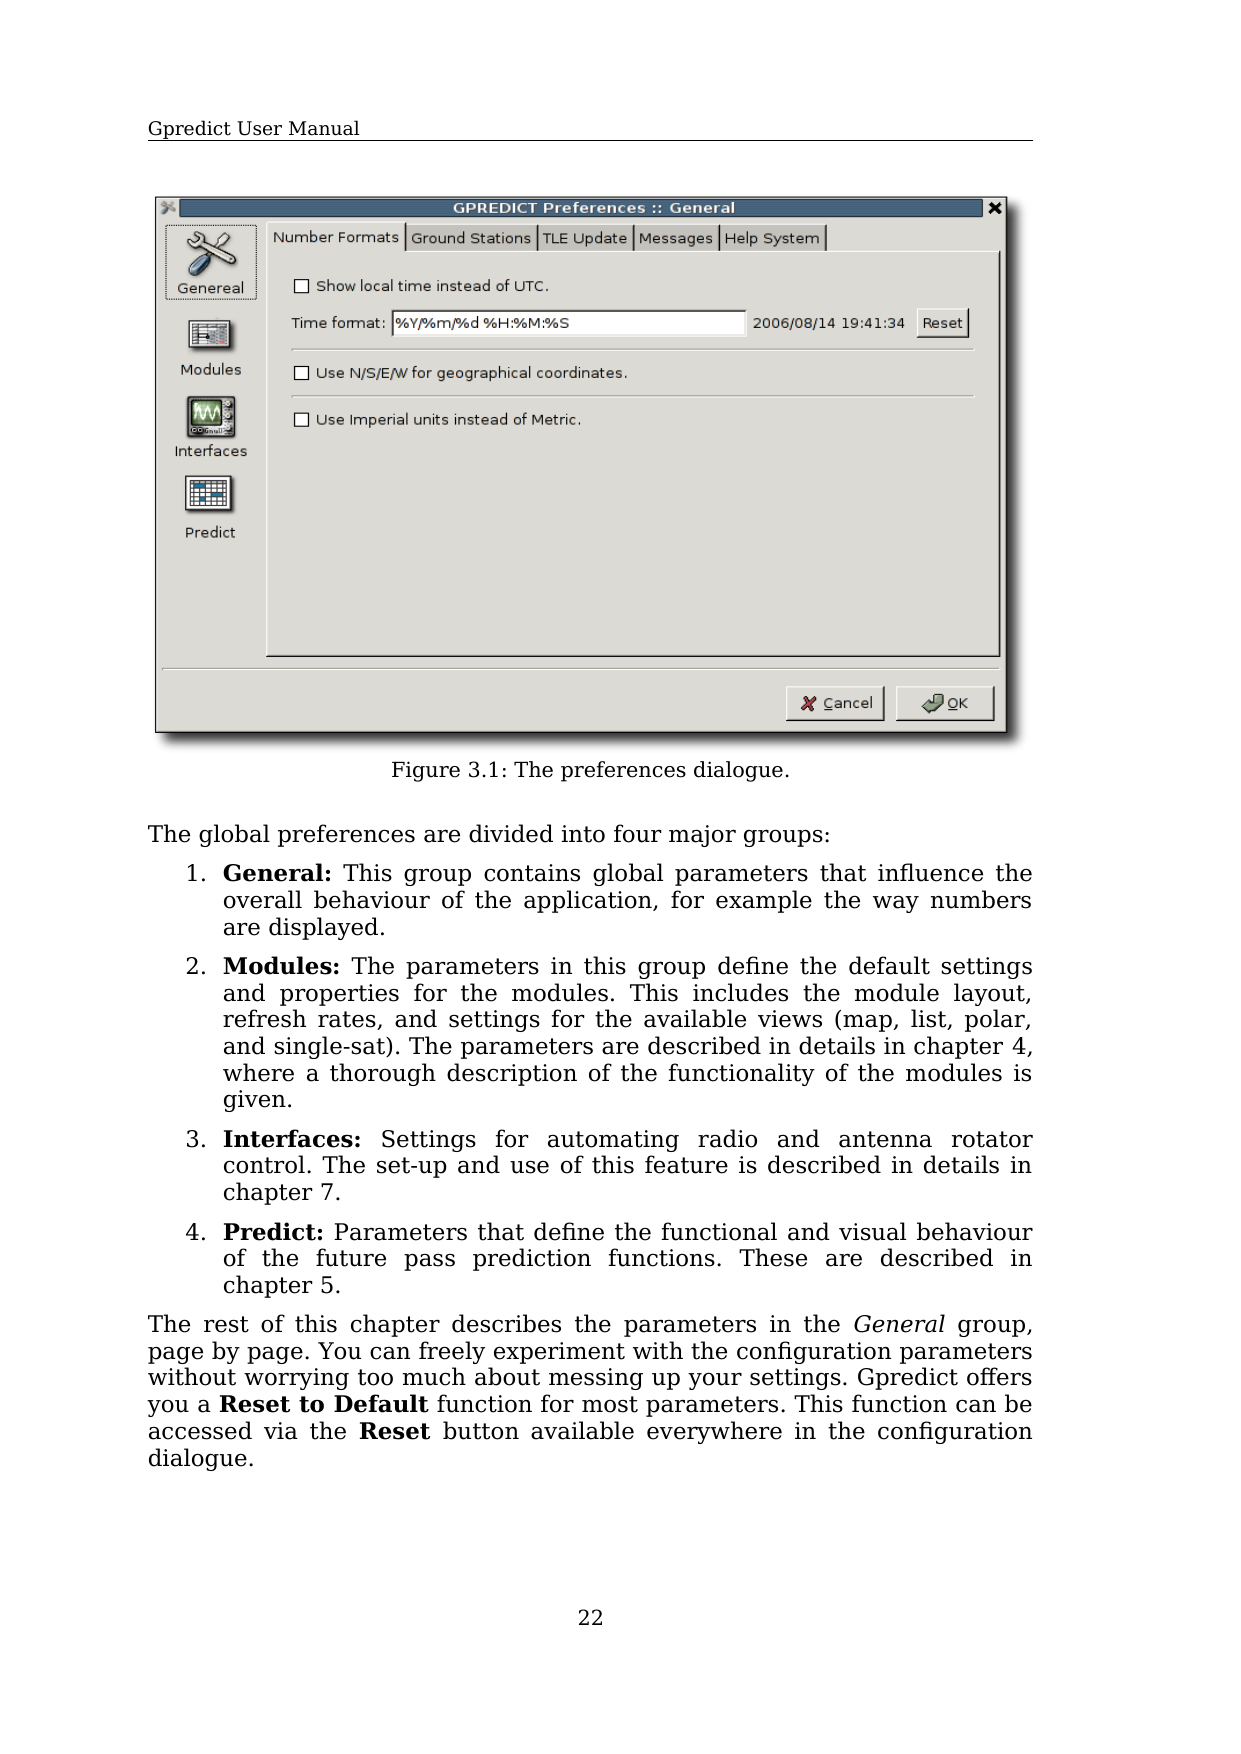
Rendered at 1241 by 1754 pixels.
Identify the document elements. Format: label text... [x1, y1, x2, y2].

list Interfaces: Settings for automating radio and antenna rotator control. The set-up and use of this feature is described in details in chapter 7. [185, 1126, 1033, 1206]
text Figure 3.1: The preferences dialogue. [148, 758, 1033, 782]
text The global preferences are divided into four major groups: [148, 782, 1033, 847]
text The rest of this chapter describes the parameters in the General group, page by page. You can freely experiment with the configuration parameters without worrying too much about messing up your settings. Gpredict offers you a Reset to Default function for most parameters. This function can be accessed via the Reset button available everywhere in the configuration dialogue. [148, 1311, 1033, 1472]
text [148, 177, 1033, 189]
list Predict: Parameters that define the functional and visual behaviour of the future pass prediction functions. These are described in chapter 5. [185, 1218, 1033, 1299]
list General: This group contains global parameters that influence the overall behaviour of the application, for example the way numbers are displayed. [185, 860, 1033, 940]
picture [147, 189, 1034, 758]
list Modules: The parameters in this group define the default settings and properties for the modules. This includes the module layout, refresh rates, and settings for the available views (map, list, polar, and single-sat). The parameters are described in details in chapter 4, where a thorough description of the functionality of the modules is given. [185, 953, 1033, 1113]
